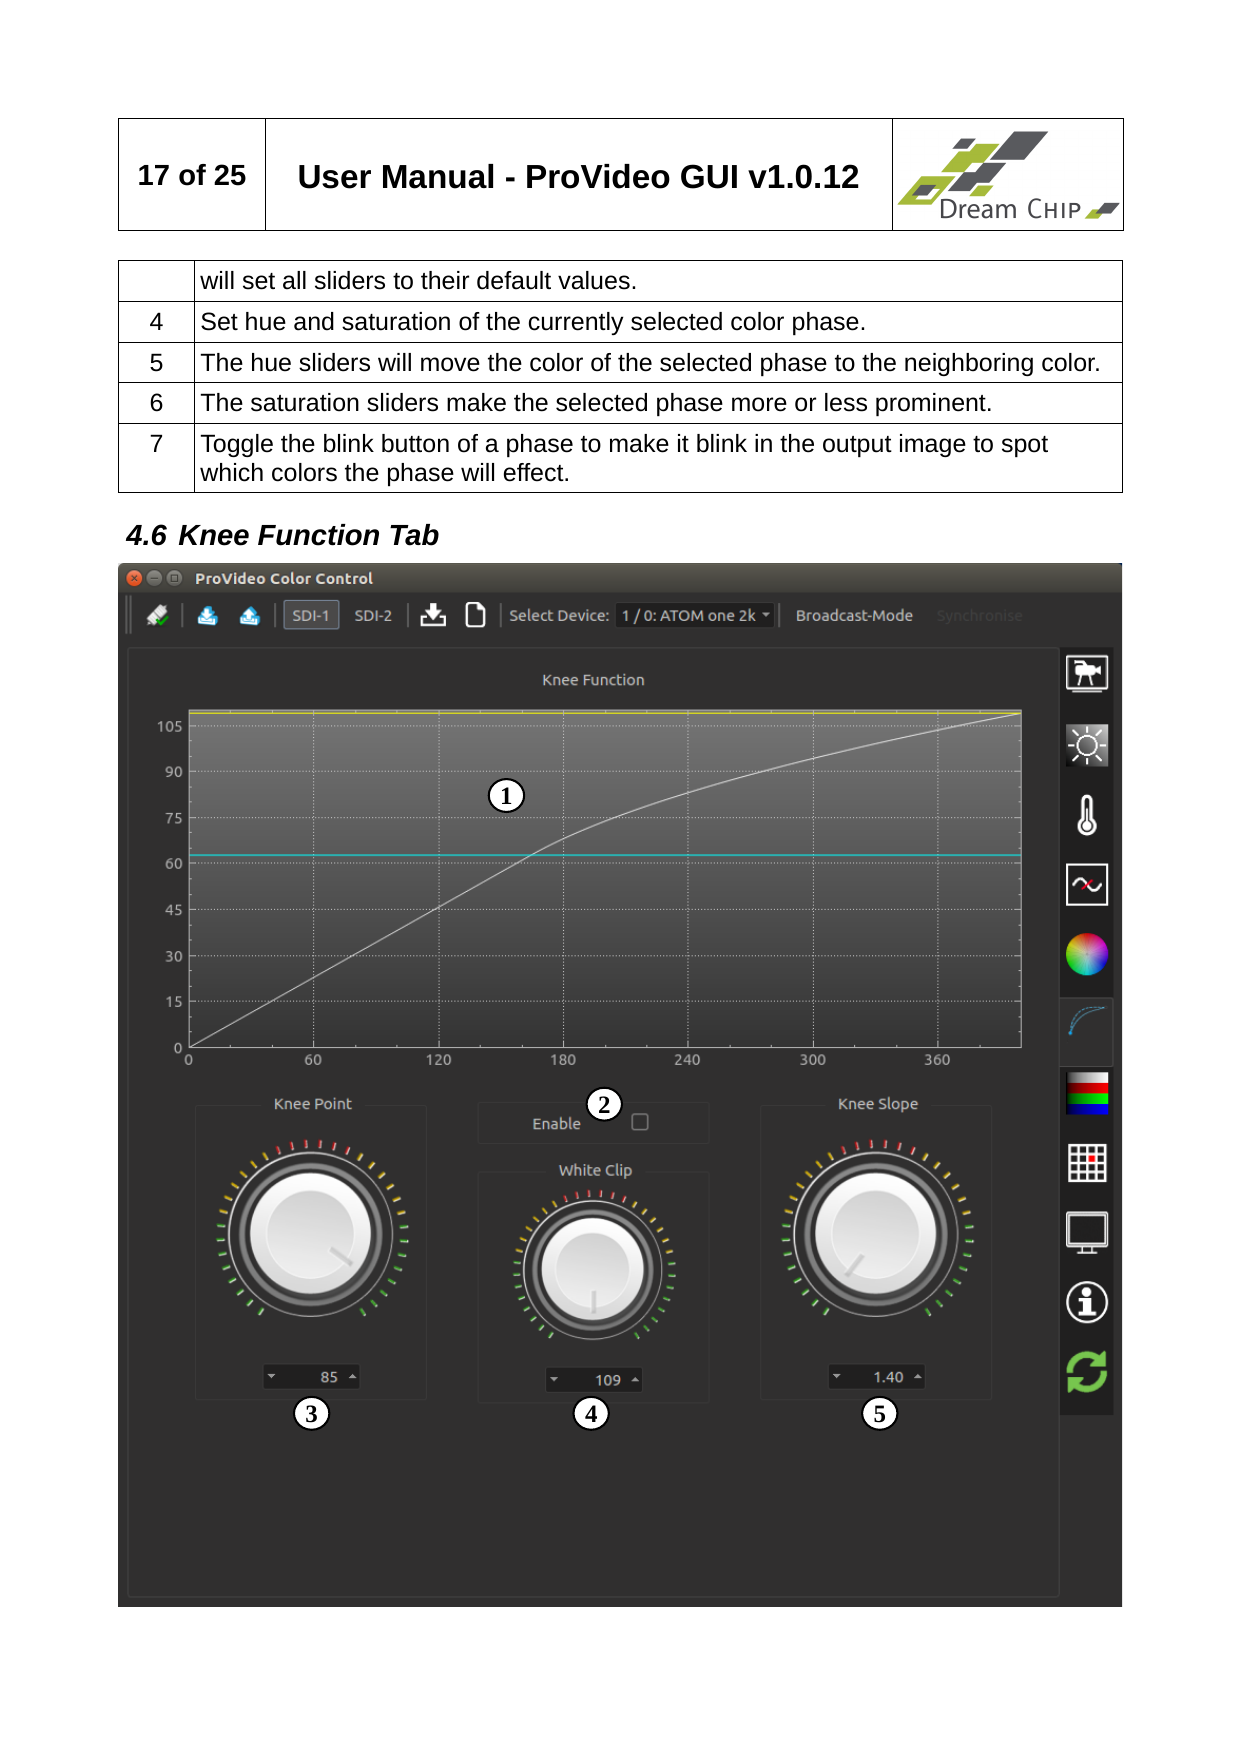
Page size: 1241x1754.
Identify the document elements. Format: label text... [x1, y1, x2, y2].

table_cell will set all sliders to their default values. [195, 261, 1122, 301]
picture [897, 130, 1120, 220]
table_cell The saturation sliders make the selected phase more or less prominent. [195, 383, 1122, 423]
table_cell 5 [119, 343, 194, 382]
table_cell 4 [119, 302, 194, 341]
picture [118, 563, 1123, 1607]
table_cell 6 [119, 383, 194, 423]
table_cell 7 [119, 424, 194, 492]
table_cell Set hue and saturation of the currently selected color phase. [195, 302, 1122, 341]
table_cell [119, 261, 194, 301]
table_cell Toggle the blink button of a phase to make it blink in the output image to spot which colors the phase will effect. [195, 424, 1122, 492]
table_cell The hue sliders will move the color of the selected phase to the neighboring color. [195, 343, 1122, 382]
subtitle Knee Function Tab [118, 518, 1122, 551]
